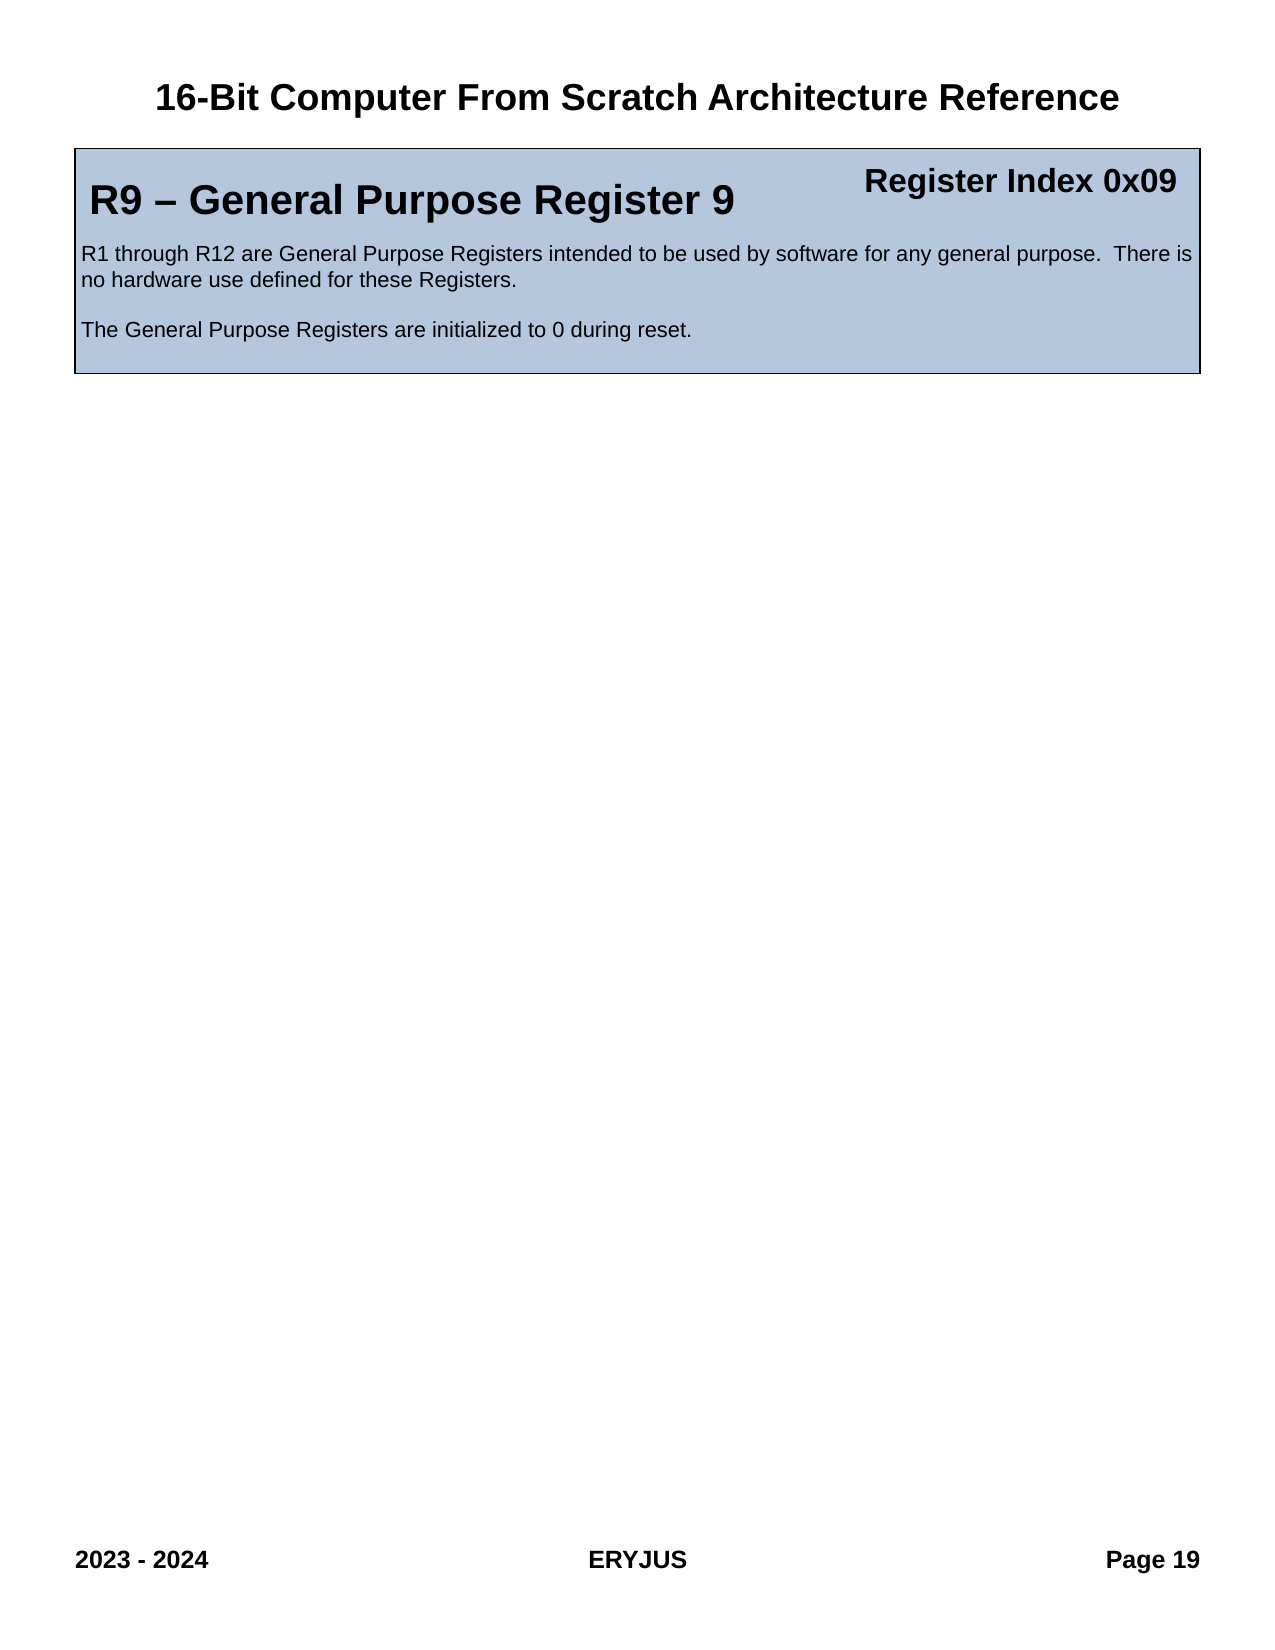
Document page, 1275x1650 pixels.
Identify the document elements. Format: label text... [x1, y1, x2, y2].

table_header Register Index 0x09 [858, 155, 1194, 241]
table_header R1 through R12 are General Purpose Registers intended to be used by software for any general purpose. There is no hardware use defined for these Registers. The General Purpose Registers are initialized to 0 during reset. [76, 149, 1199, 373]
table_header R9 – General Purpose Register 9 [83, 155, 858, 241]
